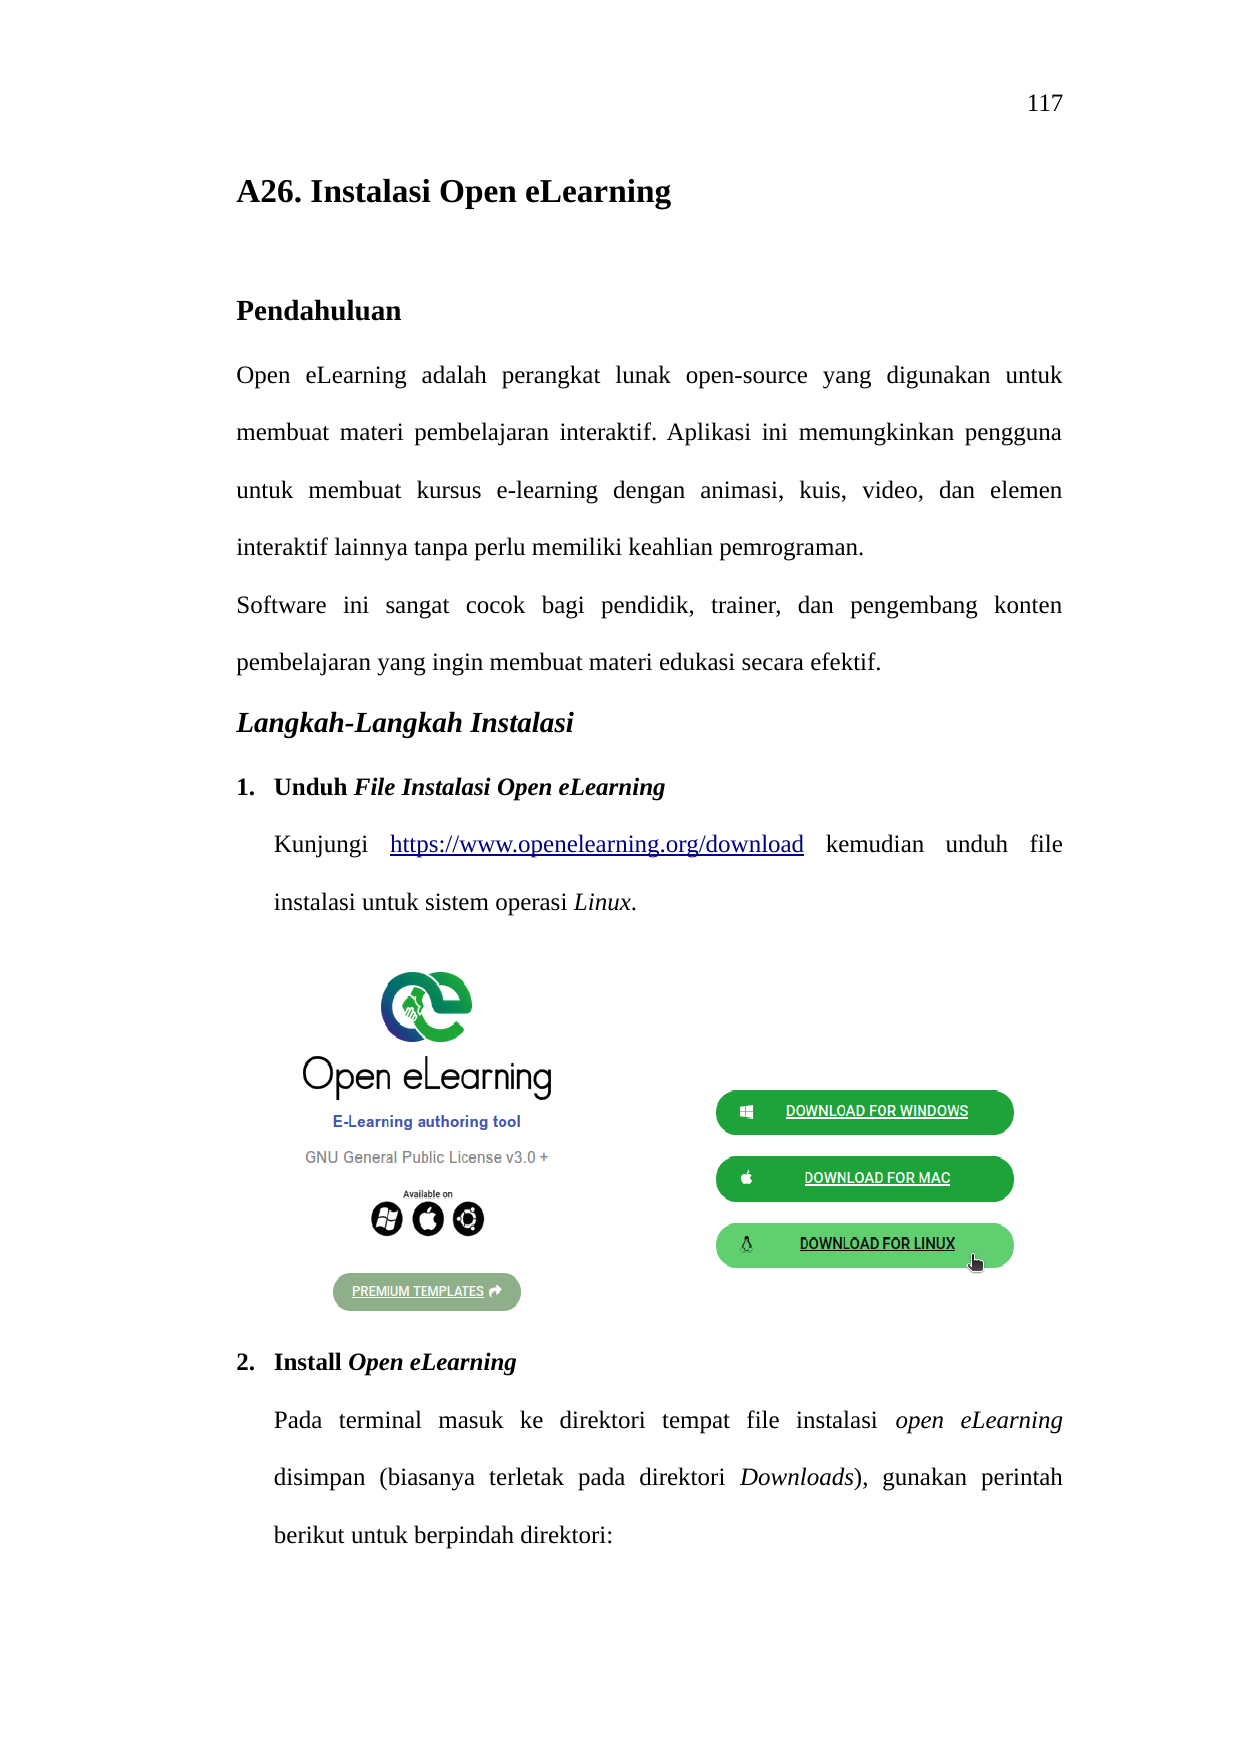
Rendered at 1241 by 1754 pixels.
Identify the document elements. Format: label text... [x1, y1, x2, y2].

list Pada terminal masuk ke direktori tempat file instalasi open eLearning disimpan (biasanya terletak pada direktori Downloads), gunakan perintah berikut untuk berpindah direktori: [236, 1405, 1063, 1548]
text Software ini sangat cocok bagi pendidik, trainer, dan pengembang konten pembelajaran yang ingin membuat materi edukasi secara efektif. [236, 590, 1063, 676]
text Open eLearning adalah perangkat lunak open-source yang digunakan untuk membuat materi pembelajaran interaktif. Aplikasi ini memungkinkan pengguna untuk membuat kursus e-learning dengan animasi, kuis, video, dan elemen interaktif lainnya tanpa perlu memiliki keahlian pemrograman. [236, 360, 1063, 561]
list Kunjungi https://www.openelearning.org/download kemudian unduh file instalasi untuk sistem operasi Linux. [236, 829, 1063, 916]
text Langkah-Langkah Instalasi [236, 705, 1063, 738]
list Install Open eLearning [236, 1347, 1063, 1376]
text Pendahuluan [236, 293, 1063, 326]
list Unduh File Instalasi Open eLearning [236, 772, 1063, 801]
subtitle A26. Instalasi Open eLearning [236, 172, 1063, 210]
picture [273, 944, 1035, 1319]
